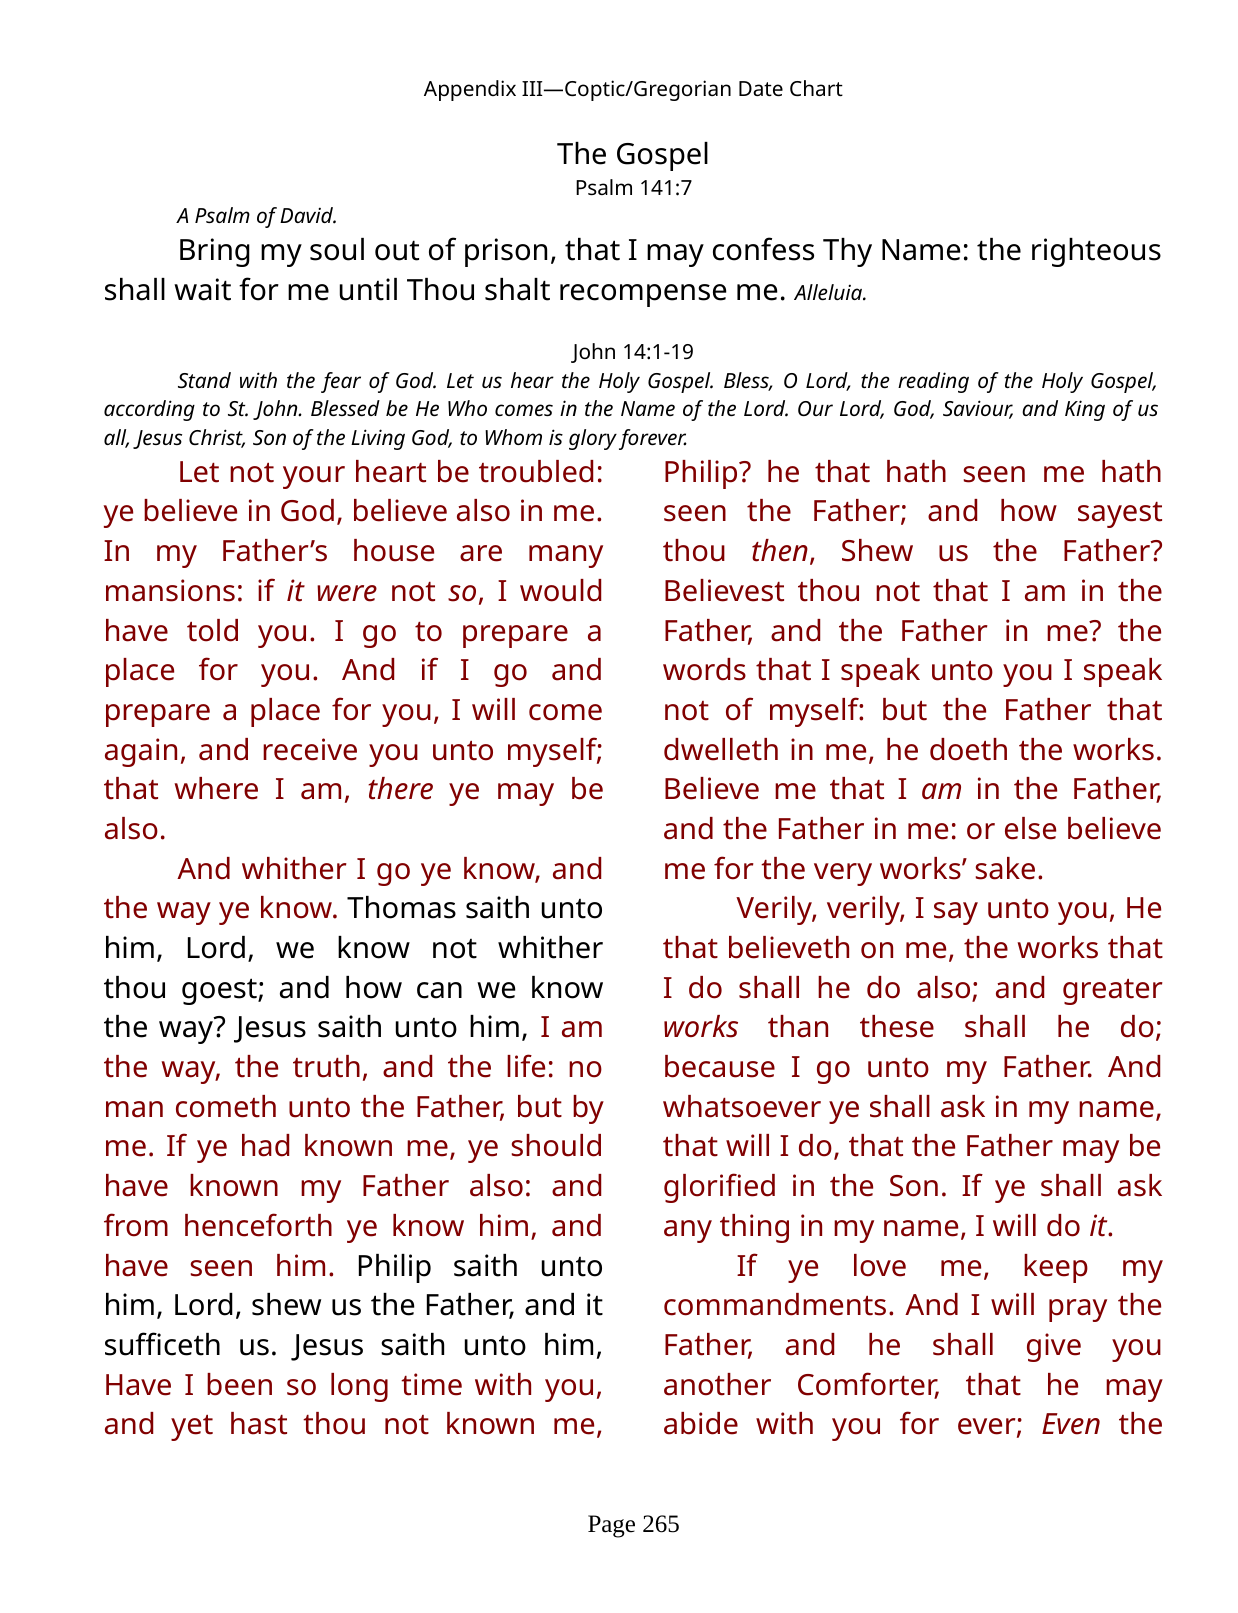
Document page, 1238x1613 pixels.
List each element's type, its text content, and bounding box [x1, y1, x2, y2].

text And whither I go ye know, and the way ye know. Thomas saith unto him, Lord, we know not whither thou goest; and how can we know the way? Jesus saith unto him, I am the way, the truth, and the life: no man cometh unto the Father, but by me. If ye had known me, ye should have known my Father also: and from henceforth ye know him, and have seen him. Philip saith unto him, Lord, shew us the Father, and it sufficeth us. Jesus saith unto him, Have I been so long time with you, and yet hast thou not known me, [103, 848, 604, 1443]
text Bring my soul out of prison, that I may confess Thy Name: the righteous shall wait for me until Thou shalt recompense me. Alleluia. [103, 229, 1163, 309]
text The Gospel [103, 133, 1163, 173]
text Stand with the fear of God. Let us hear the Holy Gospel. Bless, O Lord, the reading of the Holy Gospel, according to St. John. Blessed be He Who comes in the Name of the Lord. Our Lord, God, Saviour, and King of us all, Jesus Christ, Son of the Living God, to Whom is glory forever. [103, 366, 1163, 451]
text Psalm 141:7 [103, 173, 1163, 201]
text Verily, verily, I say unto you, He that believeth on me, the works that I do shall he do also; and greater works than these shall he do; because I go unto my Father. And whatsoever ye shall ask in my name, that will I do, that the Father may be glorified in the Son. If ye shall ask any thing in my name, I will do it. [663, 888, 1163, 1245]
text A Psalm of David. [103, 201, 1163, 229]
text Let not your heart be troubled: ye believe in God, believe also in me. In my Father’s house are many mansions: if it were not so, I would have told you. I go to prepare a place for you. And if I go and prepare a place for you, I will come again, and receive you unto myself; that where I am, there ye may be also. [103, 451, 604, 848]
text John 14:1-19 [103, 337, 1163, 366]
text Appendix III—Coptic/Gregorian Date Chart [102, 74, 1165, 102]
text Philip? he that hath seen me hath seen the Father; and how sayest thou then, Shew us the Father? Believest thou not that I am in the Father, and the Father in me? the words that I speak unto you I speak not of myself: but the Father that dwelleth in me, he doeth the works. Believe me that I am in the Father, and the Father in me: or else believe me for the very works’ sake. [663, 451, 1163, 888]
text If ye love me, keep my commandments. And I will pray the Father, and he shall give you another Comforter, that he may abide with you for ever; Even the [663, 1245, 1163, 1443]
